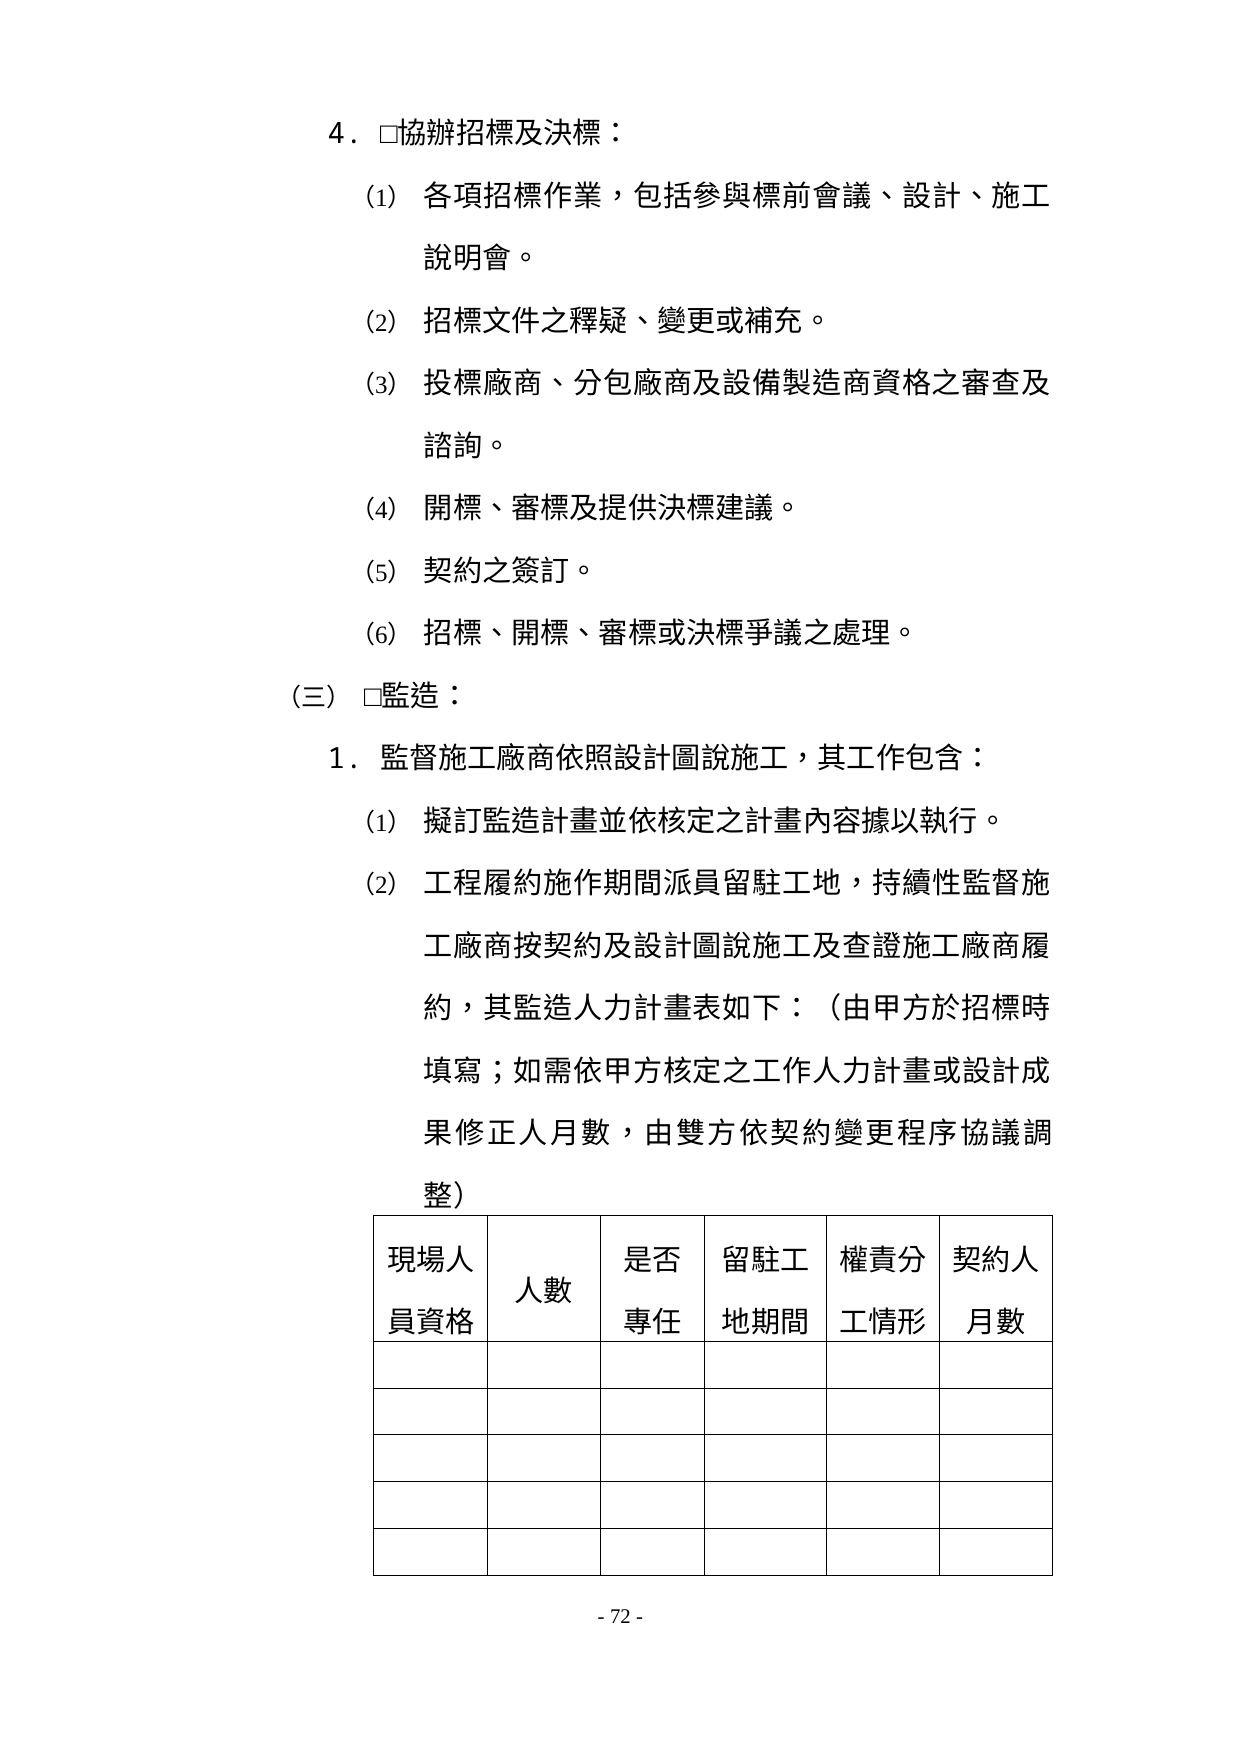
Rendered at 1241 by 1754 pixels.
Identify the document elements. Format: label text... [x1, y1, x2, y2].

table_cell [488, 1482, 600, 1528]
list 開標、審標及提供決標建議。 [350, 464, 1053, 527]
table_header 權責分工情形 [827, 1216, 939, 1341]
table_cell [601, 1482, 704, 1528]
table_cell [374, 1482, 487, 1528]
list □監造： [276, 652, 1053, 714]
table_header 留駐工地期間 [705, 1216, 826, 1341]
list 工程履約施作期間派員留駐工地，持續性監督施工廠商按契約及設計圖說施工及查證施工廠商履約，其監造人力計畫表如下：（由甲方於招標時填寫；如需依甲方核定之工作人力計畫或設計成果修正人月數，由雙方依契約變更程序協議調整） [350, 839, 1053, 1214]
list 招標文件之釋疑、變更或補充。 [350, 277, 1053, 339]
table_cell [705, 1435, 826, 1481]
table_cell [827, 1435, 939, 1481]
table_cell [488, 1389, 600, 1434]
table_cell [940, 1529, 1052, 1575]
table_cell [601, 1529, 704, 1575]
list 擬訂監造計畫並依核定之計畫內容據以執行。 [350, 777, 1053, 839]
table_cell [827, 1389, 939, 1434]
table_cell [705, 1482, 826, 1528]
list 各項招標作業，包括參與標前會議、設計、施工說明會。 [350, 152, 1053, 277]
table_cell [827, 1342, 939, 1387]
table_cell [705, 1342, 826, 1387]
list 招標、開標、審標或決標爭議之處理。 [350, 589, 1053, 652]
table_cell [705, 1389, 826, 1434]
table_cell [940, 1389, 1052, 1434]
table_cell [601, 1435, 704, 1481]
table_cell [374, 1342, 487, 1387]
list □協辦招標及決標： [327, 89, 1053, 152]
table_cell [601, 1342, 704, 1387]
table_cell [488, 1529, 600, 1575]
table_cell [488, 1435, 600, 1481]
table_cell [940, 1435, 1052, 1481]
table_header 人數 [488, 1216, 600, 1341]
table_header 現場人員資格 [374, 1216, 487, 1341]
list 契約之簽訂。 [350, 527, 1053, 589]
table_cell [940, 1482, 1052, 1528]
table_cell [940, 1342, 1052, 1387]
table_cell [374, 1389, 487, 1434]
list 投標廠商、分包廠商及設備製造商資格之審查及諮詢。 [350, 339, 1053, 464]
table_cell [601, 1389, 704, 1434]
table_cell [374, 1435, 487, 1481]
table_cell [488, 1342, 600, 1387]
table_header 是否專任 [601, 1216, 704, 1341]
table_header 契約人月數 [940, 1216, 1052, 1341]
table_cell [705, 1529, 826, 1575]
table_cell [827, 1482, 939, 1528]
list 監督施工廠商依照設計圖說施工，其工作包含： [327, 714, 1053, 777]
table_cell [827, 1529, 939, 1575]
table_cell [374, 1529, 487, 1575]
